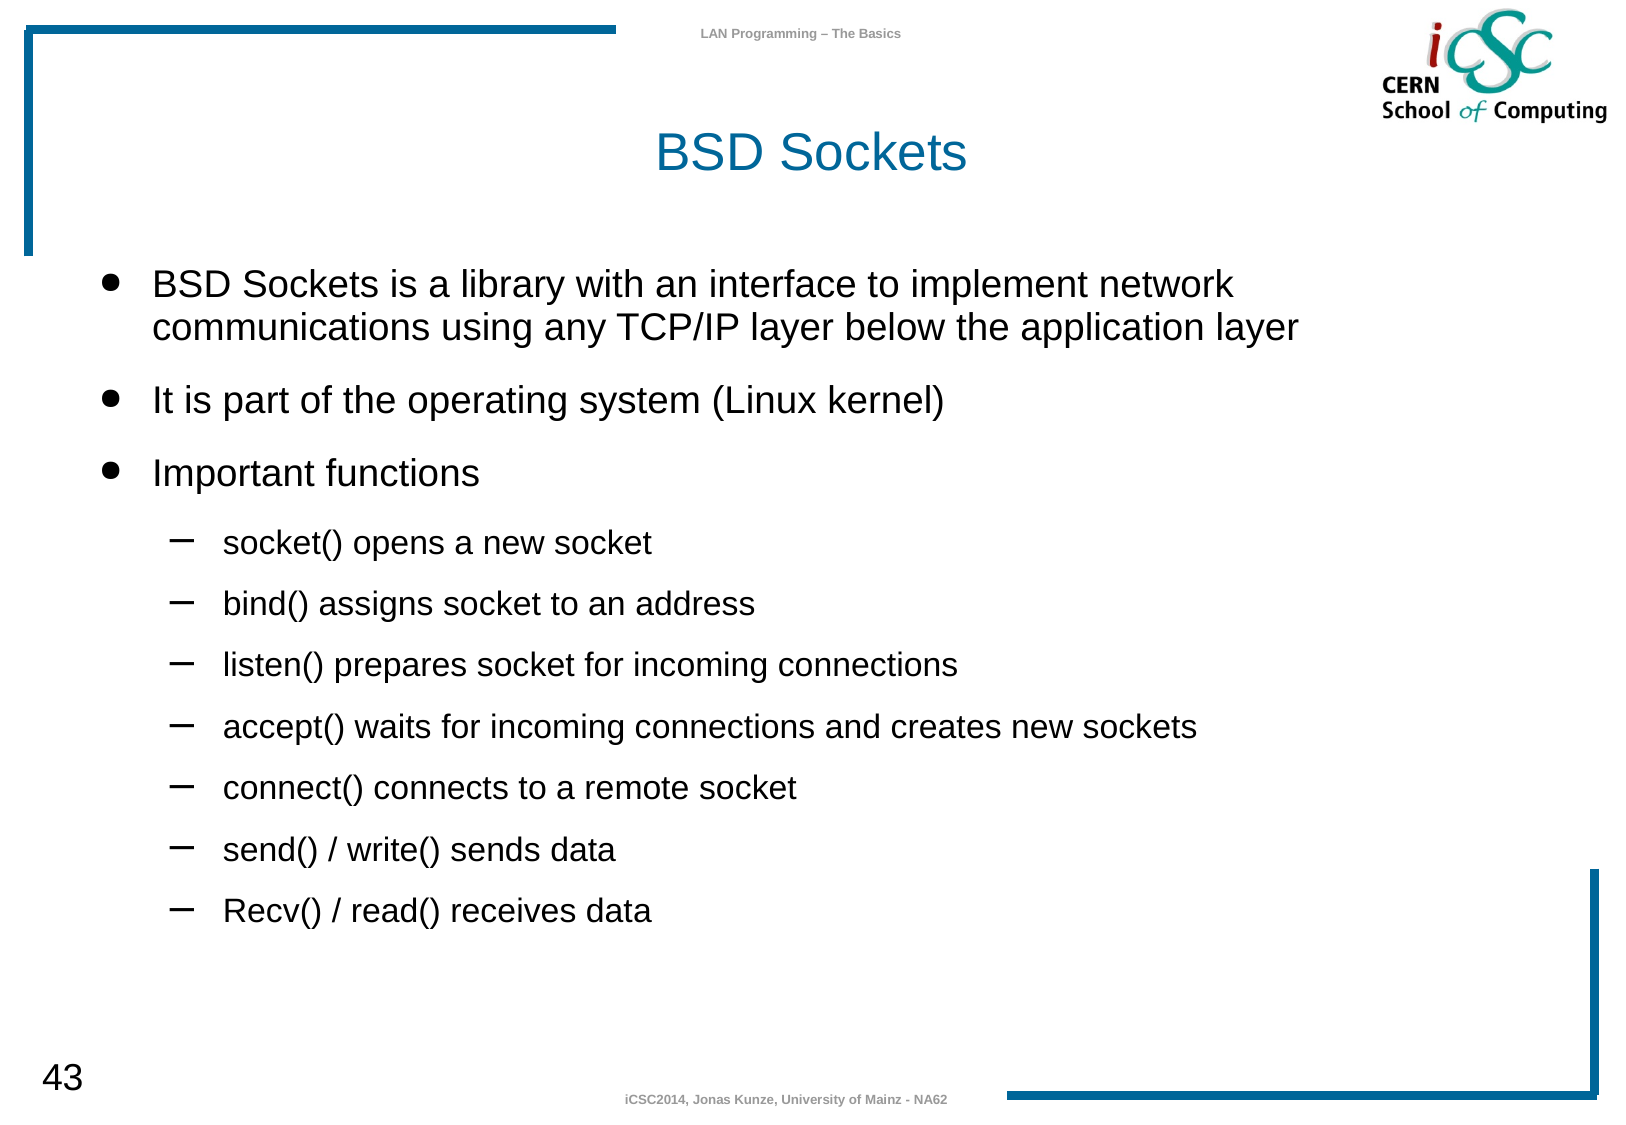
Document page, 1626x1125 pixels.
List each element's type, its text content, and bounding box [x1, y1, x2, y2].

picture [1381, 8, 1608, 125]
title BSD Sockets [81, 44, 1544, 233]
list BSD Sockets is a library with an interface to implement network communications using any TCP/IP layer below the application layer It is part of the operating system (Linux kernel) Important functions socket() opens a new socket bind() assigns socket to an address listen() prepares socket for incoming connections accept() waits for incoming connections and creates new sockets connect() connects to a remote socket send() / write() sends data Recv() / read() receives data [81, 263, 1512, 1051]
